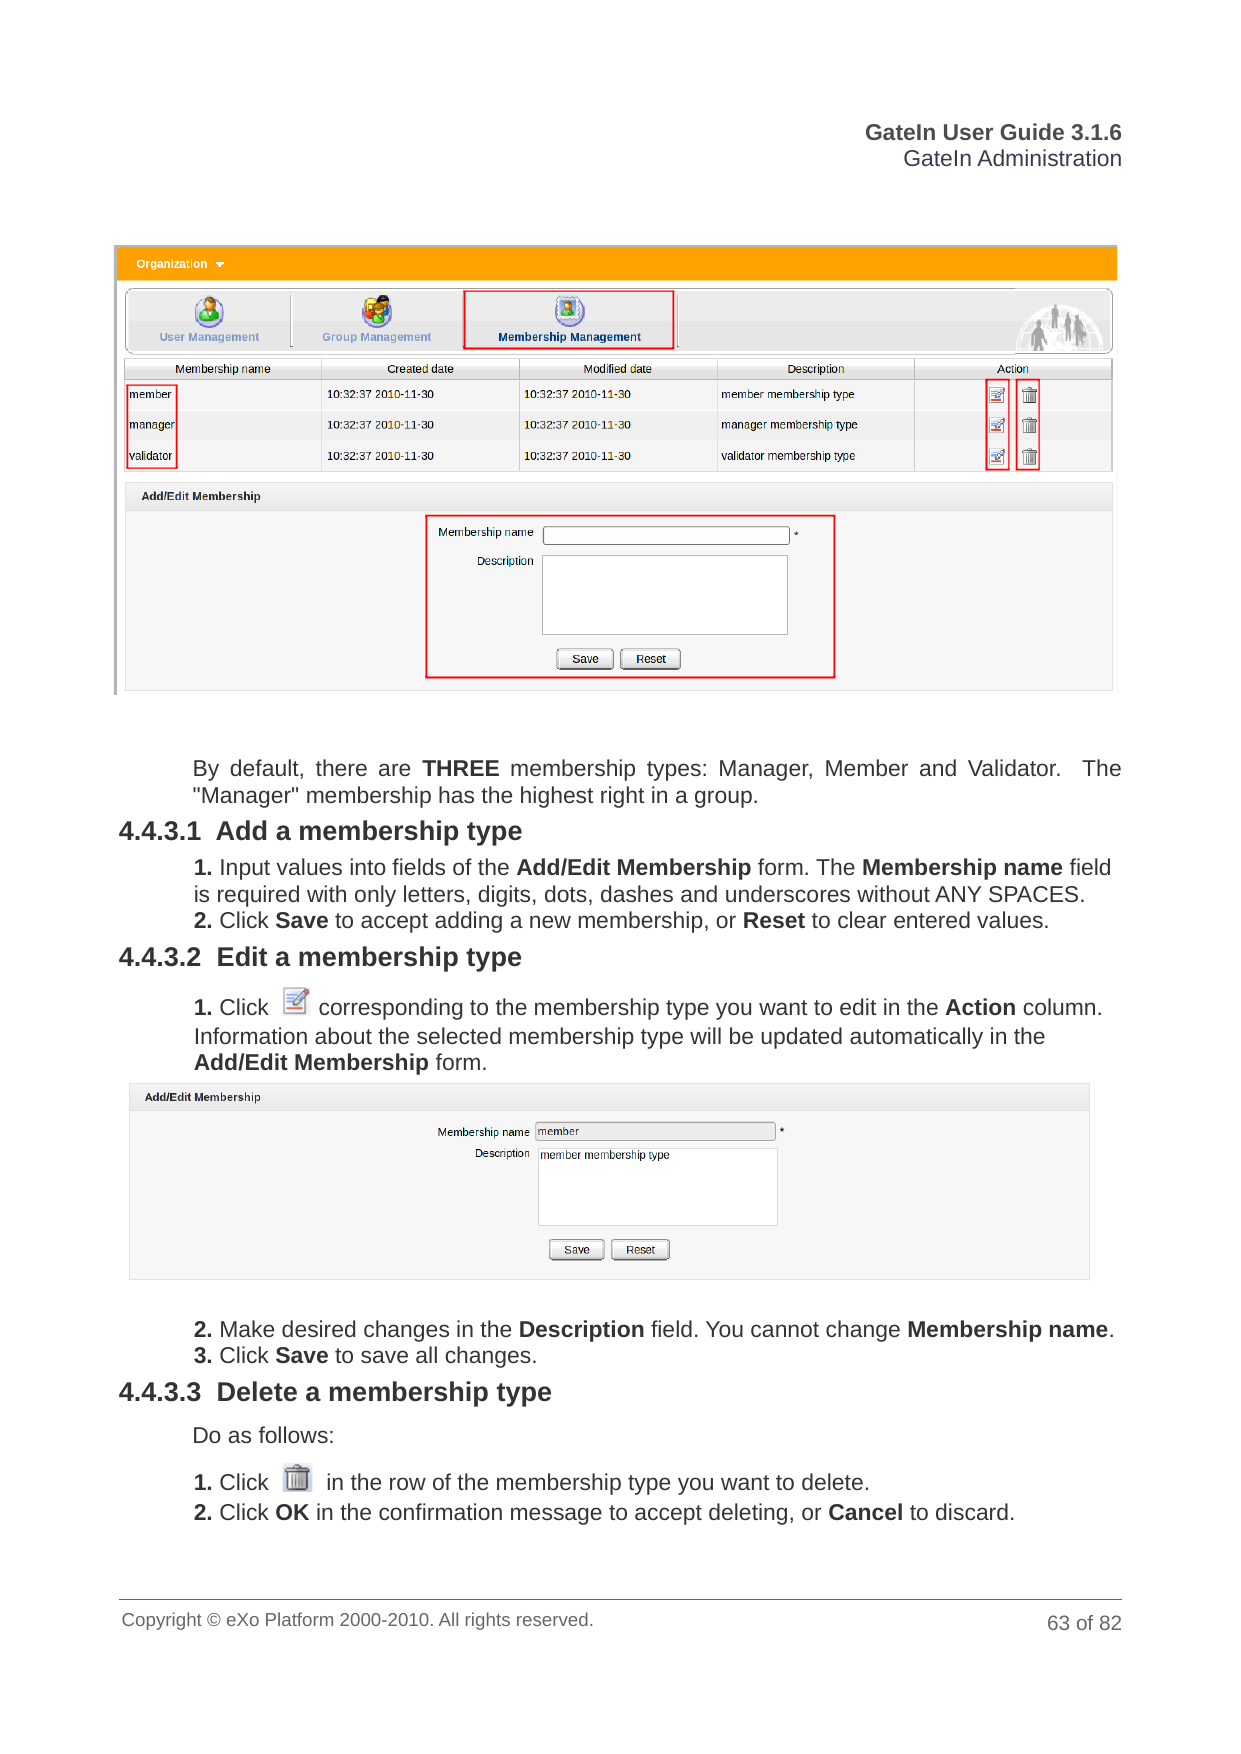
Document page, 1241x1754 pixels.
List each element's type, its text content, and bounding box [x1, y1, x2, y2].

list 2. Make desired changes in the Description field. You cannot change Membership name. [156, 1316, 1122, 1342]
picture [128, 1082, 1095, 1282]
list 1. Input values into fields of the Add/Edit Membership form. The Membership name field is required with only letters, digits, dots, dashes and underscores without ANY SPACES. [156, 854, 1122, 907]
picture [113, 245, 1118, 695]
subtitle Add a membership type [118, 815, 1122, 847]
text By default, there are THREE membership types: Manager, Member and Validator. The "Manager" membership has the highest right in a group. [192, 755, 1122, 808]
list 1. Click corresponding to the membership type you want to edit in the Action column. Information about the selected membership type will be updated automatically in the Add/Edit Membership form. [156, 979, 1122, 1075]
list 2. Click OK in the confirmation message to accept deleting, or Cancel to discard. [156, 1499, 1122, 1526]
picture [282, 1463, 313, 1492]
text Do as follows: [118, 1422, 1122, 1448]
list 2. Click Save to accept adding a new membership, or Reset to clear entered values. [156, 907, 1122, 933]
subtitle Edit a membership type [118, 941, 1122, 972]
subtitle Delete a membership type [118, 1376, 1122, 1407]
picture [282, 987, 311, 1016]
list 1. Click in the row of the membership type you want to delete. [156, 1456, 1122, 1499]
list 3. Click Save to save all changes. [156, 1342, 1122, 1368]
